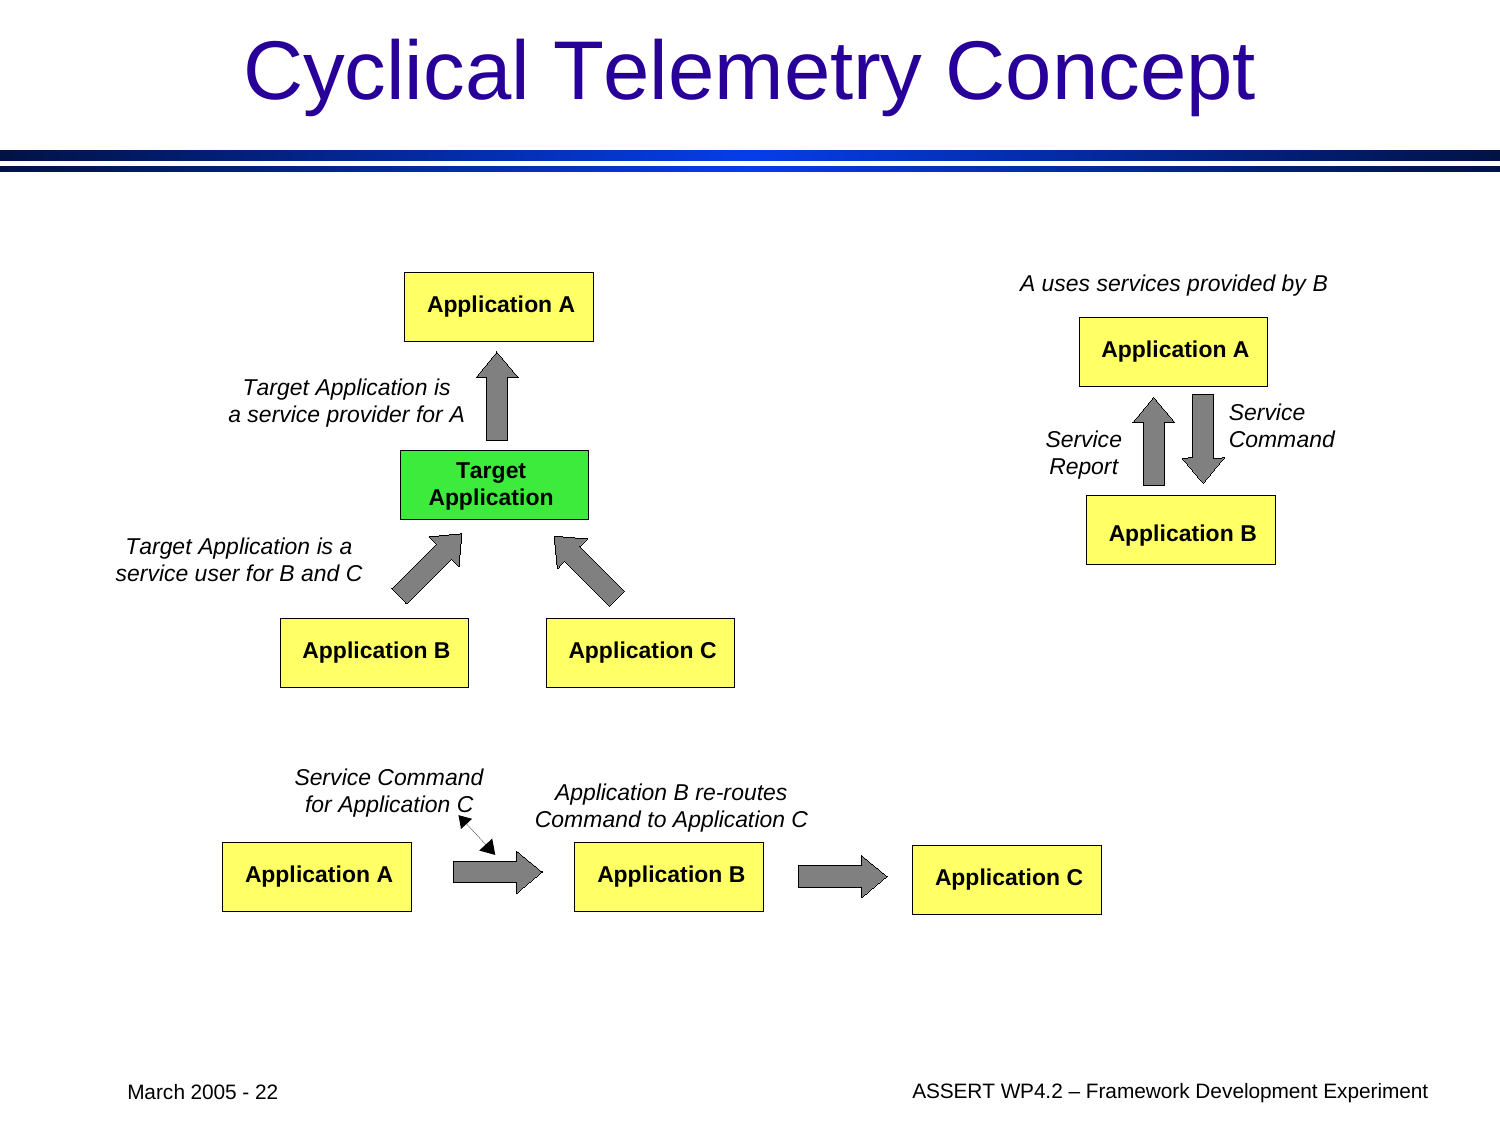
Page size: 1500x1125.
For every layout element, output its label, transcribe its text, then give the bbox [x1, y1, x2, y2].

text_box [222, 842, 412, 912]
text_box [453, 851, 543, 894]
text_box Application A [427, 290, 576, 318]
text_box [1132, 397, 1175, 486]
text_box Target Application [428, 456, 554, 511]
text_box Application B [302, 636, 451, 664]
text_box [1079, 317, 1268, 387]
text_box [404, 272, 594, 342]
text_box Application B [597, 860, 746, 888]
text_box [546, 618, 735, 688]
text_box [912, 845, 1102, 915]
text_box Application A [1101, 335, 1250, 363]
text_box [1182, 394, 1225, 484]
text_box [400, 450, 589, 520]
text_box [391, 533, 462, 604]
text_box Service Command for Application C [294, 763, 505, 818]
text_box [798, 855, 888, 898]
text_box Application B [1108, 519, 1258, 547]
text_box Application A [245, 860, 394, 888]
text_box Service Report [1045, 425, 1133, 480]
text_box Application C [934, 863, 1084, 891]
text_box [476, 351, 519, 441]
text_box Target Application is a service user for B and C [115, 532, 363, 587]
text_box Target Application is a service provider for A [228, 373, 466, 427]
text_box [554, 536, 625, 607]
text_box A uses services provided by B [1020, 269, 1329, 305]
text_box [574, 842, 764, 912]
text_box Application C [568, 636, 717, 664]
text_box [280, 618, 469, 688]
text_box Application B re-routes Command to Application C [534, 778, 809, 833]
text_box [1086, 495, 1276, 565]
title Cyclical Telemetry Concept [0, 0, 1500, 138]
text_box Service Command [1229, 398, 1336, 453]
